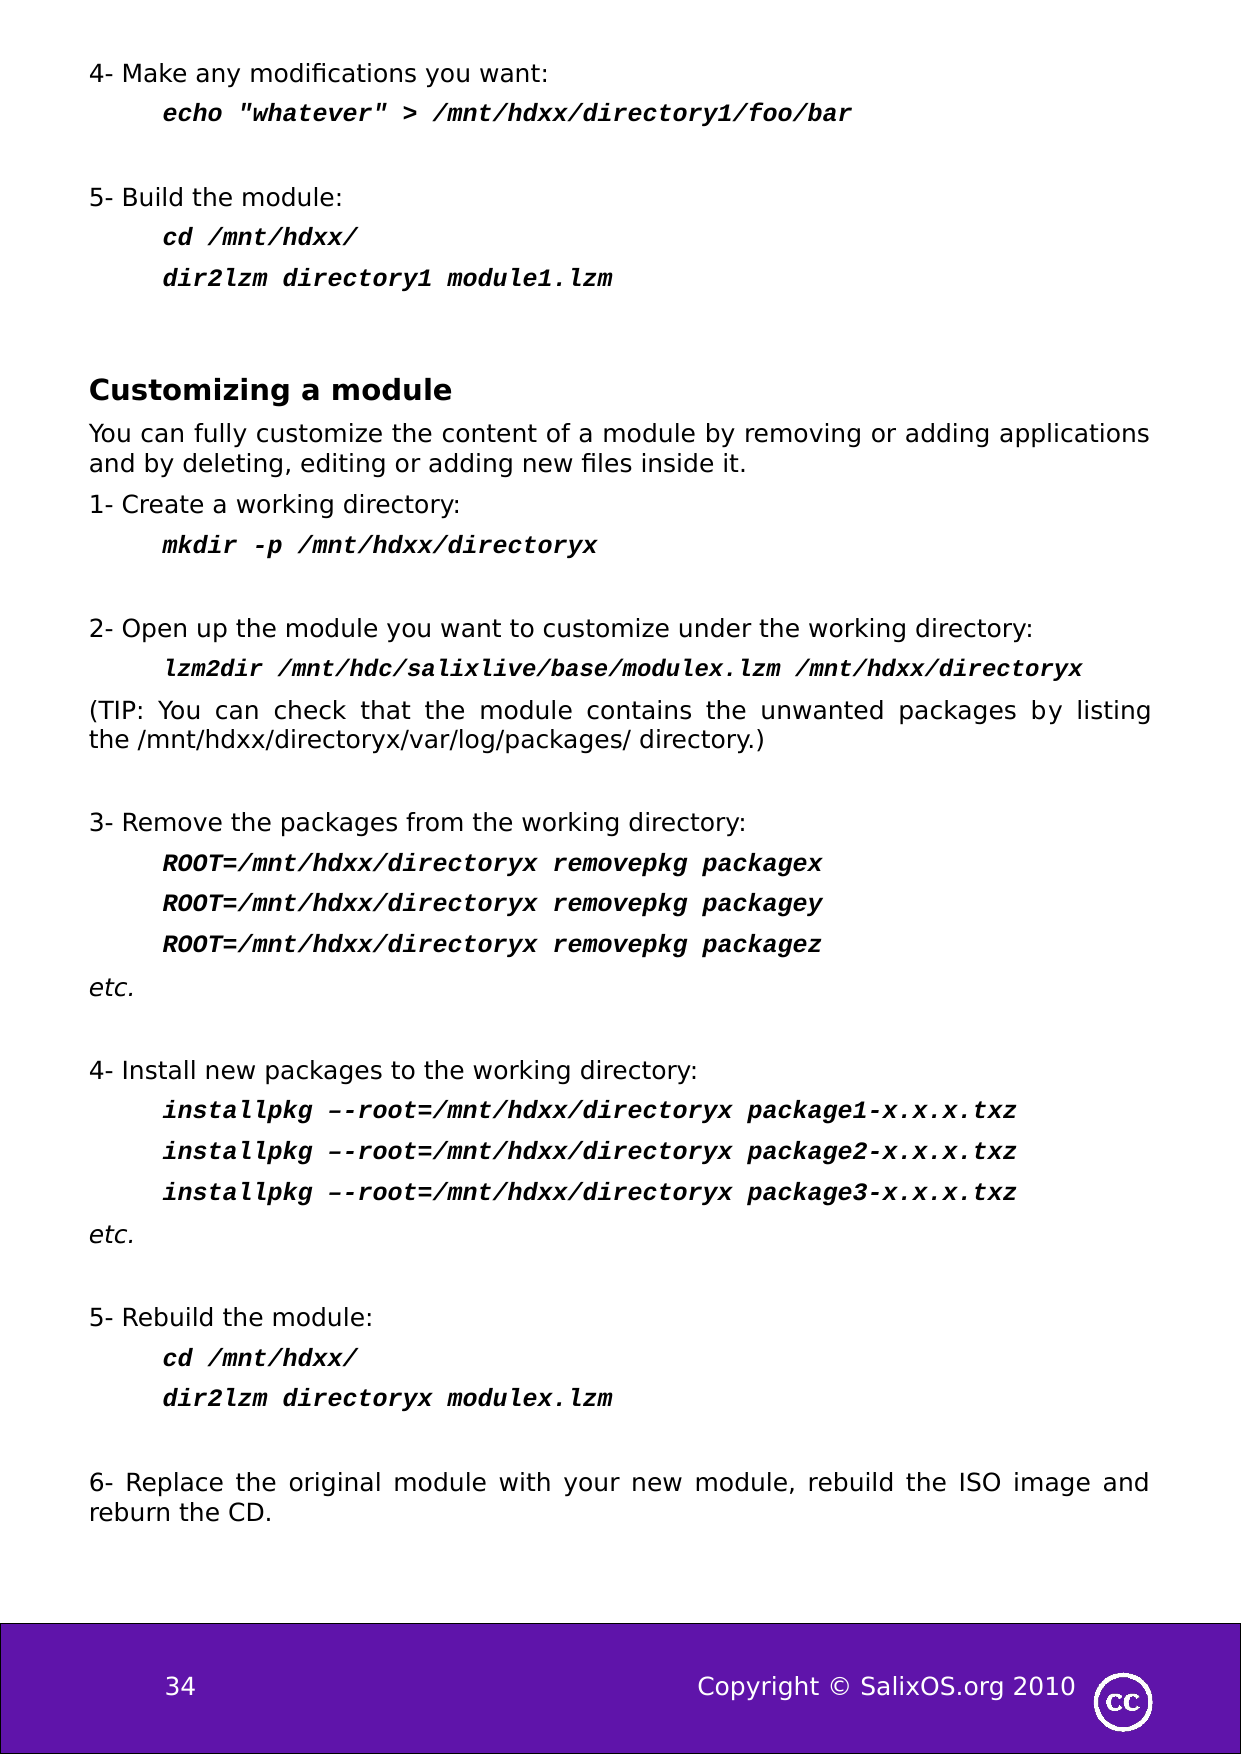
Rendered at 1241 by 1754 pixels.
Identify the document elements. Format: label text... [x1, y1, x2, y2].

text dir2lzm directory1 module1.lzm [88, 266, 1152, 294]
text ROOT=/mnt/hdxx/directoryx removepkg packagey [88, 891, 1152, 919]
text echo "whatever" > /mnt/hdxx/directory1/foo/bar [88, 101, 1152, 129]
text ROOT=/mnt/hdxx/directoryx removepkg packagez [88, 932, 1152, 960]
text (TIP: You can check that the module contains the unwanted packages by listing the /mnt/hdxx/directoryx/var/log/packages/ directory.) [88, 696, 1152, 754]
text etc. [88, 973, 1152, 1002]
text ROOT=/mnt/hdxx/directoryx removepkg packagex [88, 850, 1152, 878]
text installpkg –-root=/mnt/hdxx/directoryx package1-x.x.x.txz [88, 1098, 1152, 1126]
text dir2lzm directoryx modulex.lzm [88, 1386, 1152, 1414]
text 1- Create a working directory: [88, 491, 1152, 520]
text installpkg –-root=/mnt/hdxx/directoryx package2-x.x.x.txz [88, 1138, 1152, 1167]
text 4- Install new packages to the working directory: [88, 1056, 1152, 1085]
text 4- Make any modifications you want: [88, 59, 1152, 88]
text installpkg –-root=/mnt/hdxx/directoryx package3-x.x.x.txz [88, 1179, 1152, 1208]
text 5- Build the module: [88, 183, 1152, 212]
text 3- Remove the packages from the working directory: [88, 808, 1152, 838]
text 2- Open up the module you want to customize under the working directory: [88, 615, 1152, 644]
subtitle Customizing a module [88, 373, 1152, 407]
text etc. [88, 1220, 1152, 1249]
text mkdir -p /mnt/hdxx/directoryx [88, 532, 1152, 561]
text cd /mnt/hdxx/ [88, 225, 1152, 253]
text You can fully customize the content of a module by removing or adding applications and by deleting, editing or adding new files inside it. [88, 420, 1152, 478]
text 6- Replace the original module with your new module, rebuild the ISO image and reburn the CD. [88, 1468, 1152, 1527]
text 5- Rebuild the module: [88, 1303, 1152, 1333]
text cd /mnt/hdxx/ [88, 1345, 1152, 1373]
text lzm2dir /mnt/hdc/salixlive/base/modulex.lzm /mnt/hdxx/directoryx [88, 656, 1153, 683]
picture [1093, 1672, 1153, 1732]
